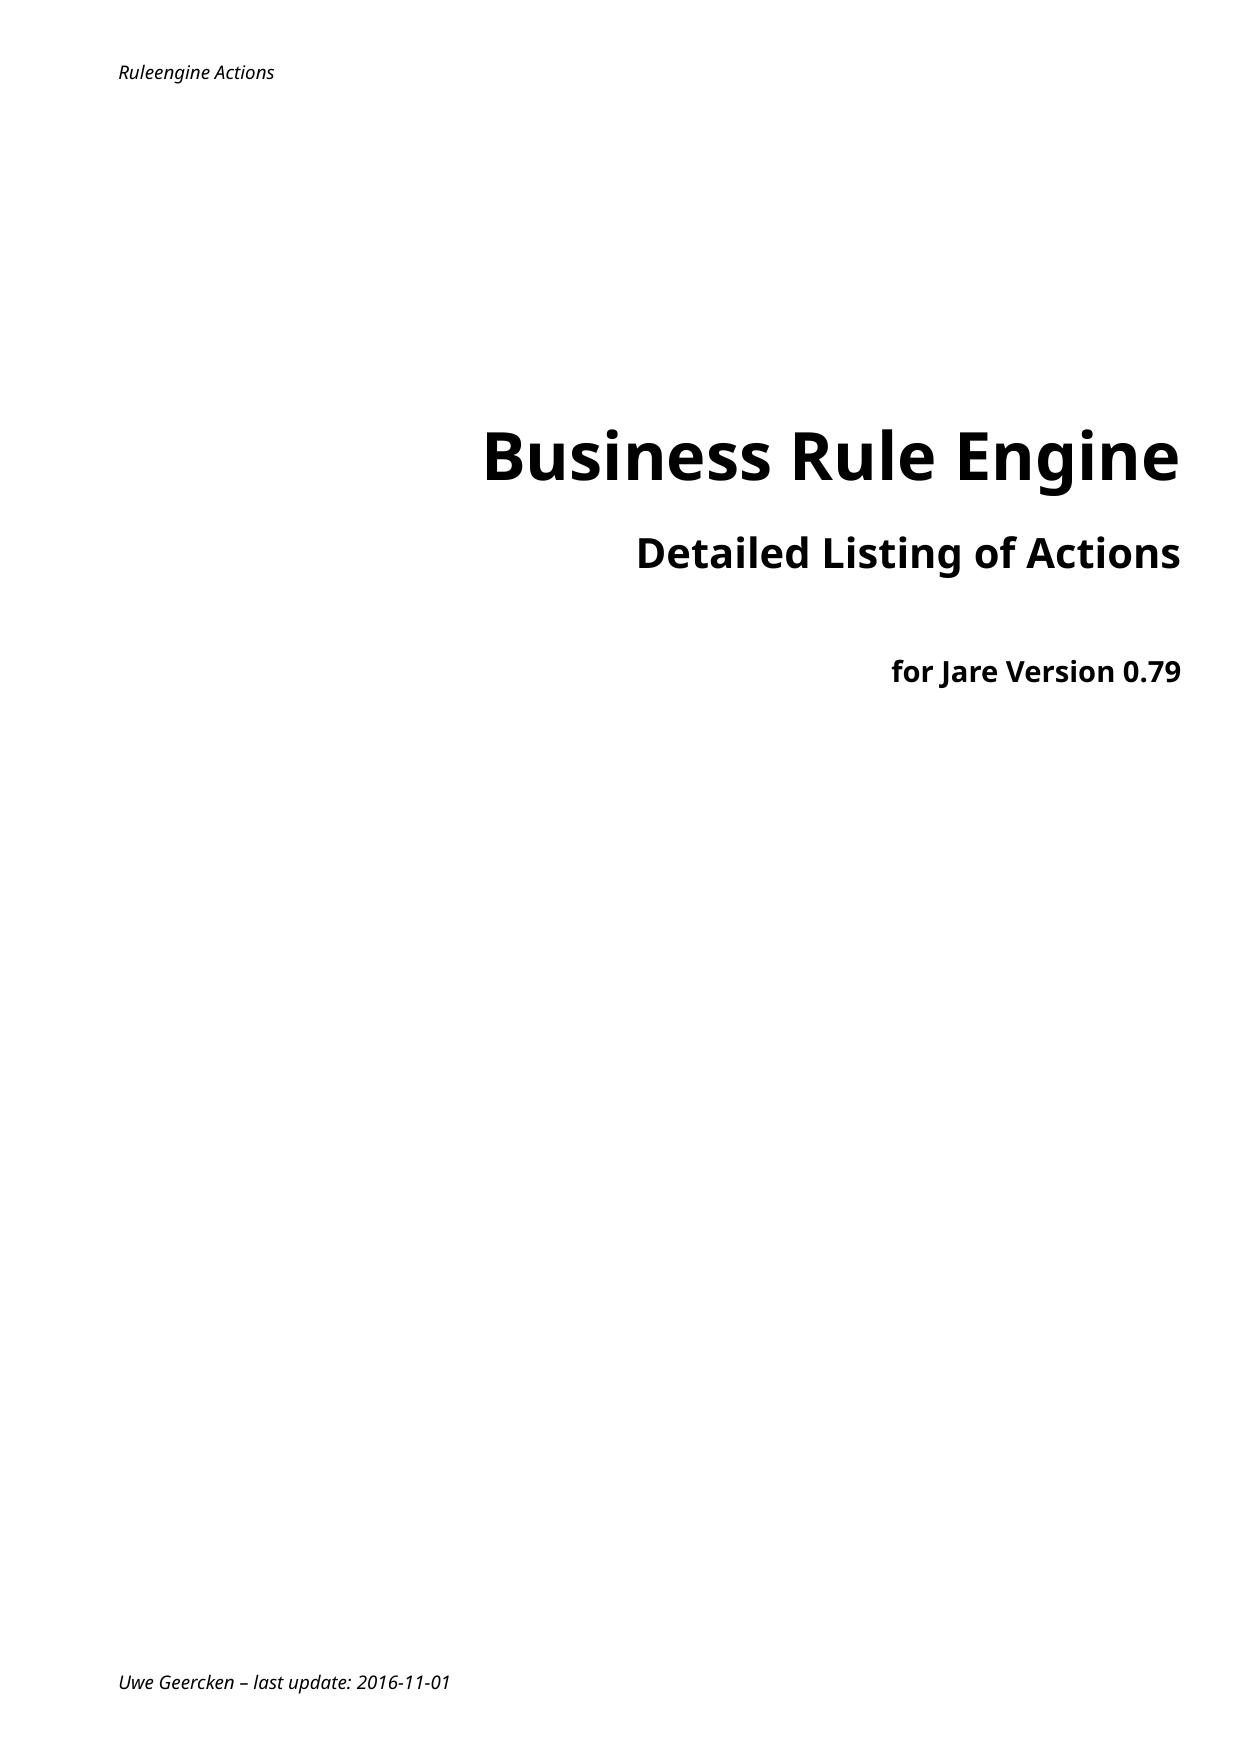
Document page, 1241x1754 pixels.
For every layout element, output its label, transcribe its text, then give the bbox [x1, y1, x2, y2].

text Business Rule Engine [118, 409, 1181, 500]
text Detailed Listing of Actions [118, 524, 1181, 581]
text for Jare Version 0.79 [118, 651, 1181, 691]
